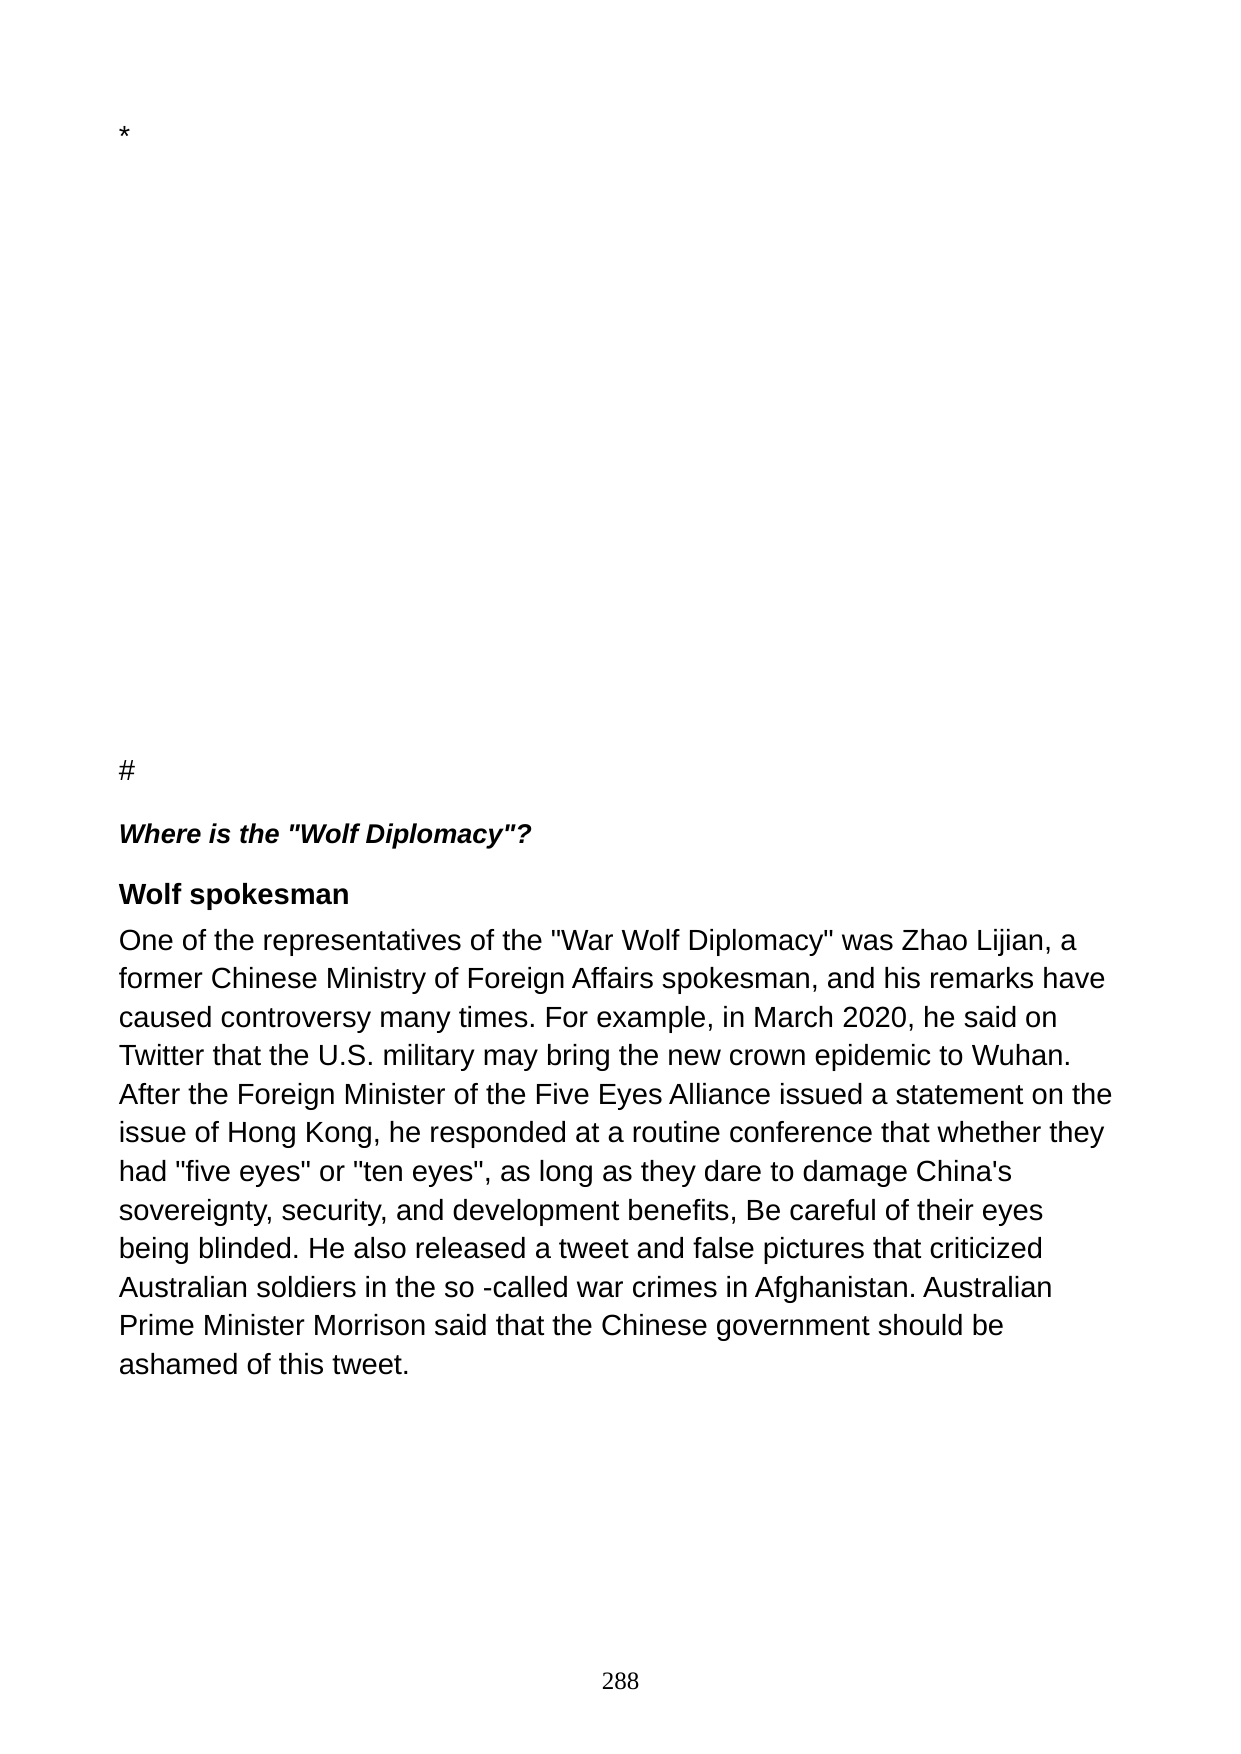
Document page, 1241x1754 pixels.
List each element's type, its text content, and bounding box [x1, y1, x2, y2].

text * # [118, 118, 1122, 786]
text One of the representatives of the "War Wolf Diplomacy" was Zhao Lijian, a former Chinese Ministry of Foreign Affairs spokesman, and his remarks have caused controversy many times. For example, in March 2020, he said on Twitter that the U.S. military may bring the new crown epidemic to Wuhan. After the Foreign Minister of the Five Eyes Alliance issued a statement on the issue of Hong Kong, he responded at a routine conference that whether they had "five eyes" or "ten eyes", as long as they dare to damage China's sovereignty, security, and development benefits, Be careful of their eyes being blinded. He also released a tweet and false pictures that criticized Australian soldiers in the so -called war crimes in Afghanistan. Australian Prime Minister Morrison said that the Chinese government should be ashamed of this tweet. [118, 923, 1122, 1380]
subtitle Wolf spokesman [118, 877, 1122, 910]
subtitle Where is the "Wolf Diplomacy"? [118, 818, 1122, 849]
